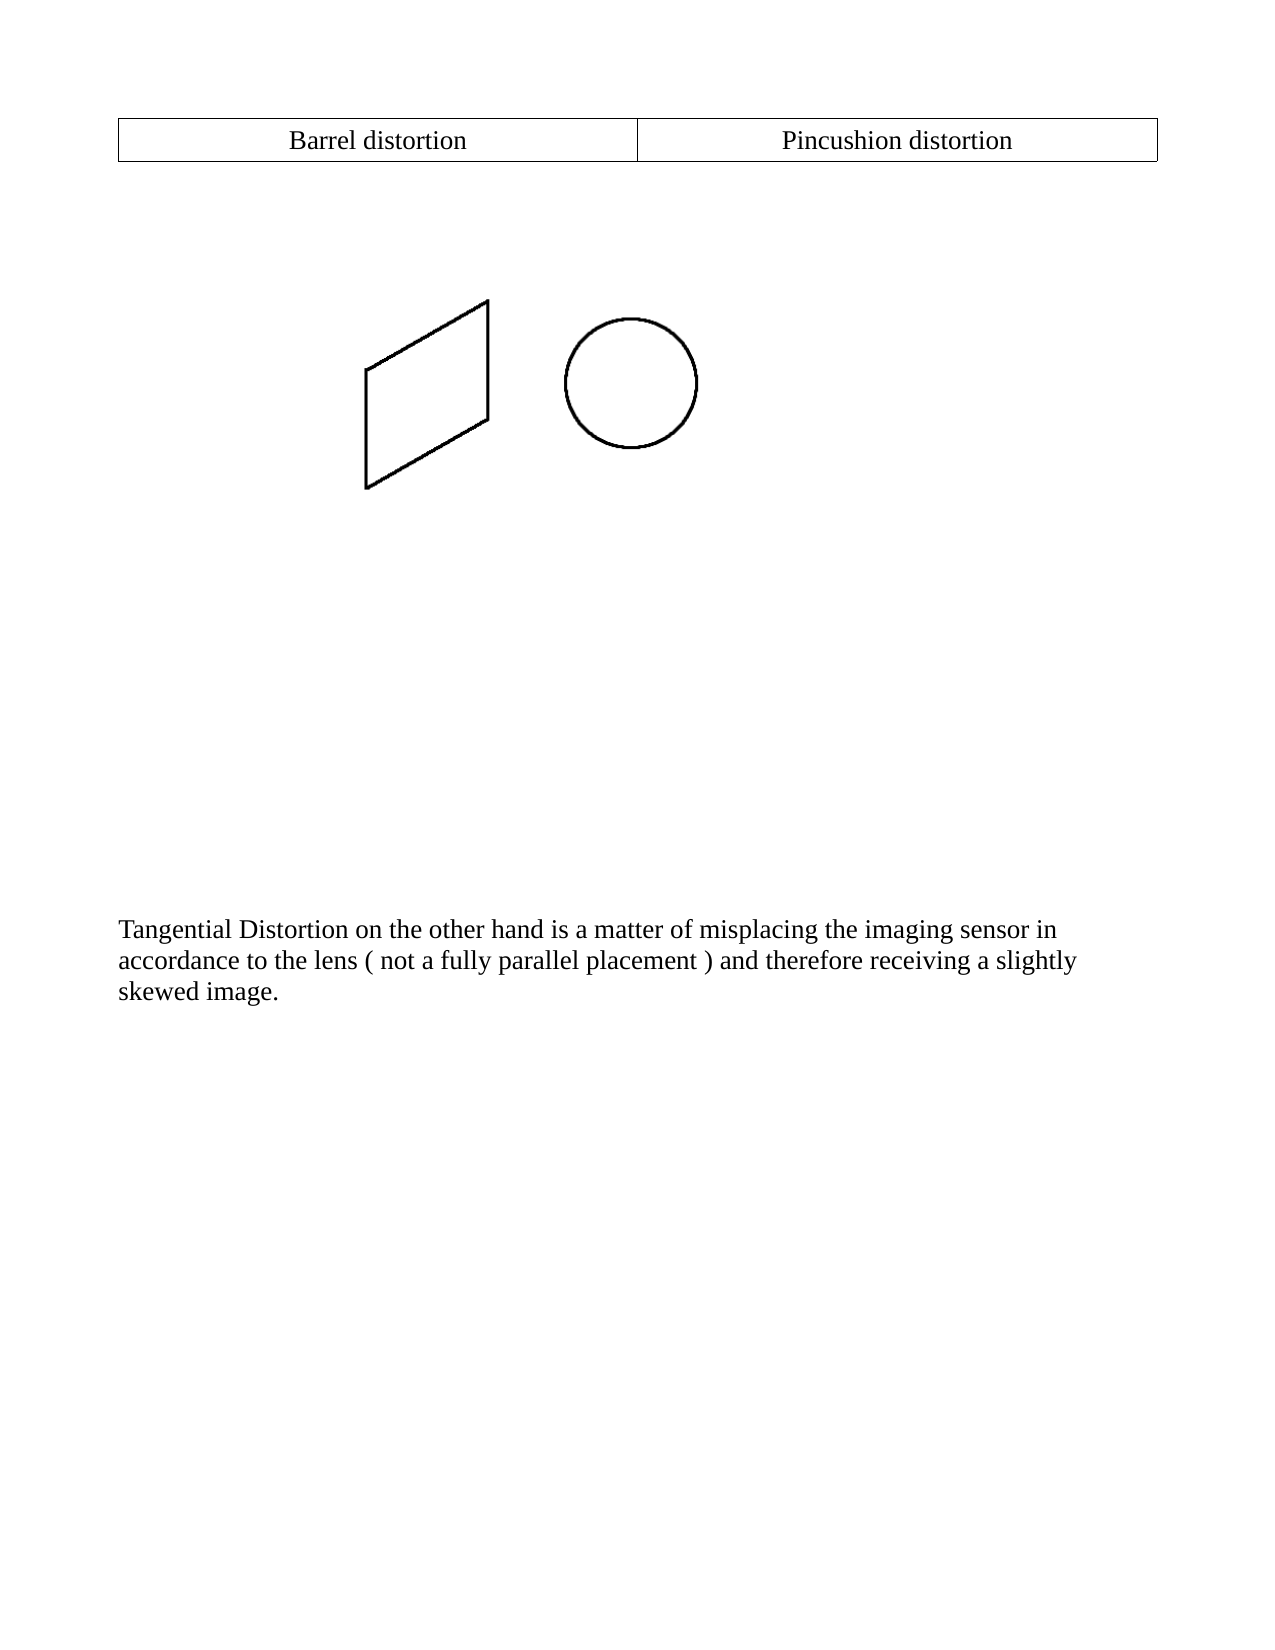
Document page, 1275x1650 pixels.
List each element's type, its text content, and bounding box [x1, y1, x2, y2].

text Tangential Distortion on the other hand is a matter of misplacing the imaging sensor in accordance to the lens ( not a fully parallel placement ) and therefore receiving a slightly skewed image. [118, 913, 1157, 1007]
picture [299, 197, 953, 602]
table_header Barrel distortion [119, 119, 637, 161]
table_header Pincushion distortion [638, 119, 1157, 161]
